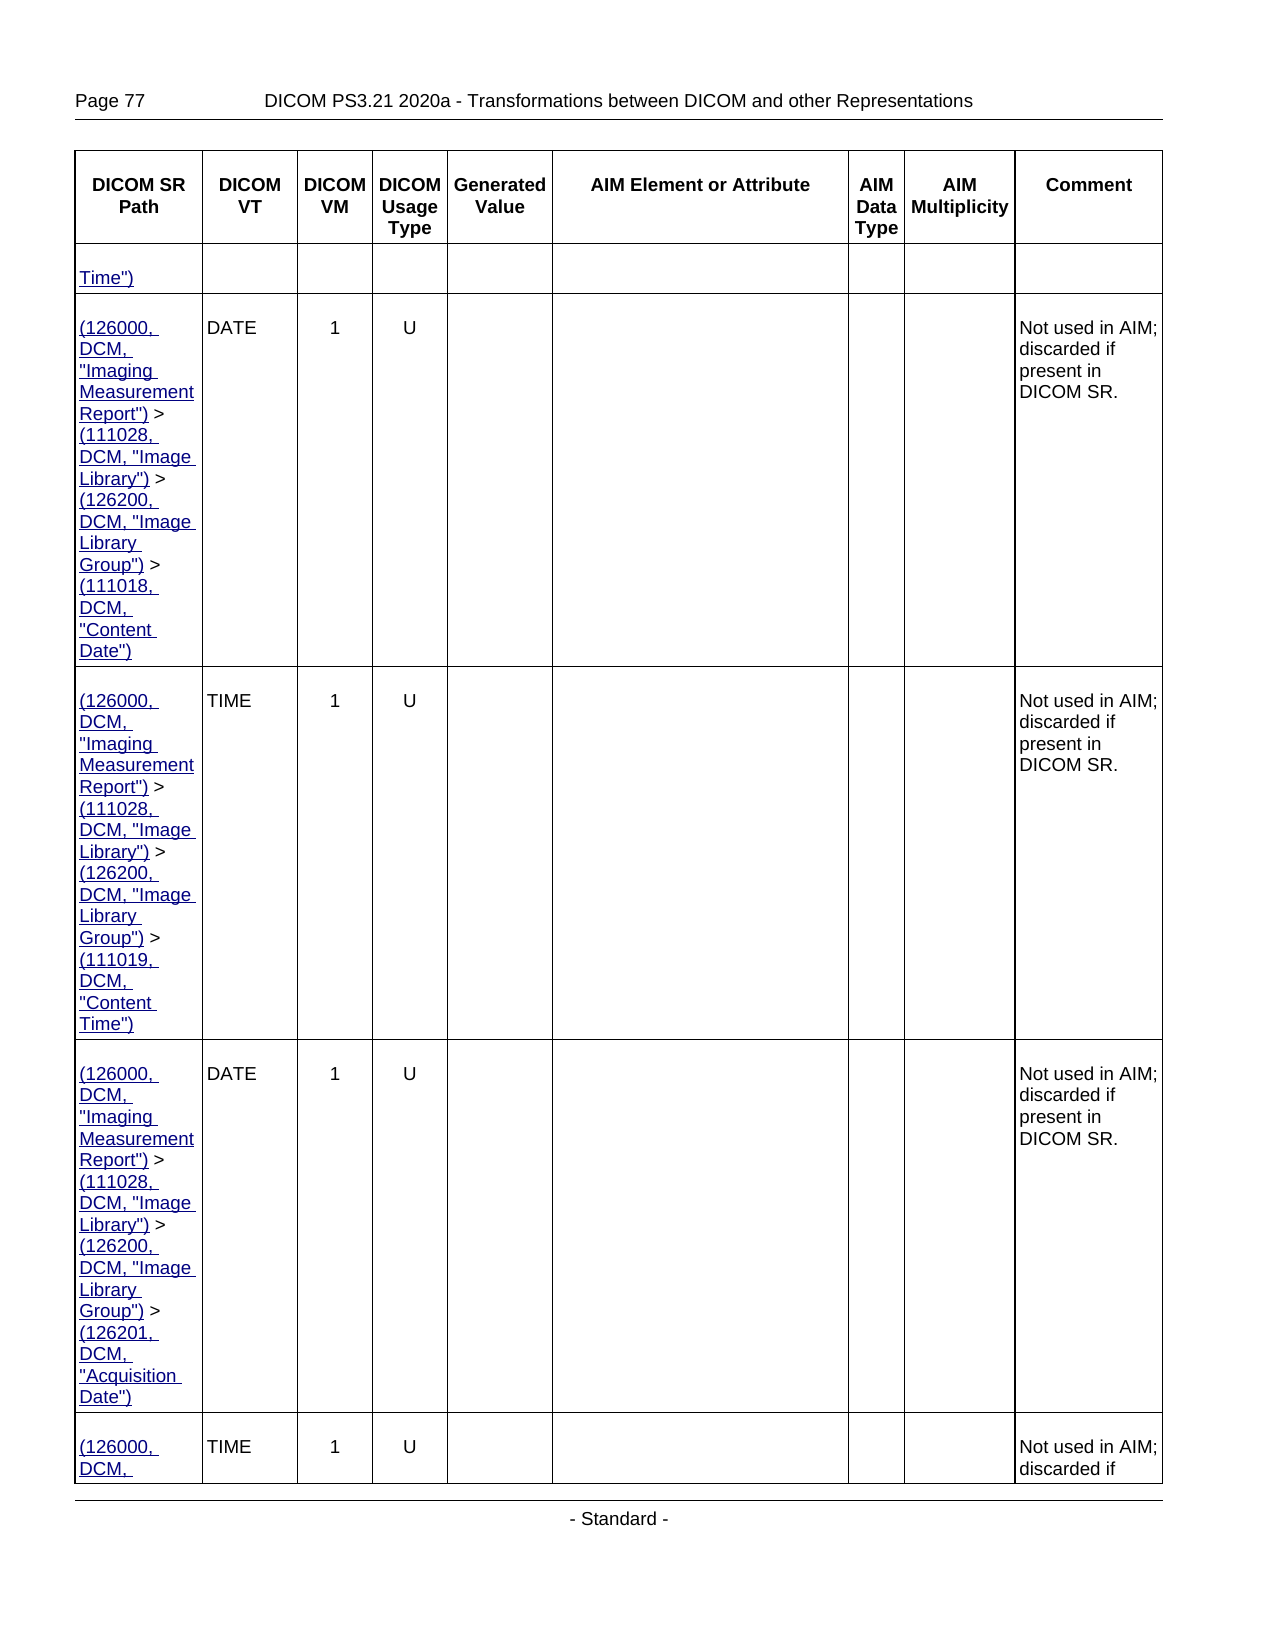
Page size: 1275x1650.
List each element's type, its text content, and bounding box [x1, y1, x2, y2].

table_cell [905, 294, 1014, 666]
table_cell 1 [298, 1040, 372, 1412]
table_cell [448, 1413, 552, 1483]
table_cell U [373, 294, 447, 666]
table_cell 1 [298, 294, 372, 666]
table_cell [849, 1413, 904, 1483]
table_cell [553, 244, 848, 292]
table_cell [905, 1040, 1014, 1412]
table_header Generated Value [448, 151, 552, 243]
table_cell [553, 1413, 848, 1483]
table_cell U [373, 1040, 447, 1412]
table_cell [553, 1040, 848, 1412]
table_header AIM Element or Attribute [553, 151, 848, 243]
table_cell (126000, DCM, "Imaging Measurement Report") > (111028, DCM, "Image Library") > (126200, DCM, "Image Library Group") > (111018, DCM, "Content Date") [76, 294, 202, 666]
table_cell U [373, 667, 447, 1039]
table_header DICOM Usage Type [373, 151, 447, 243]
table_cell [298, 244, 372, 292]
table_cell [373, 244, 447, 292]
table_cell (126000, DCM, "Imaging Measurement Report") > (111028, DCM, "Image Library") > (126200, DCM, "Image Library Group") > (126201, DCM, "Acquisition Date") [76, 1040, 202, 1412]
table_cell [448, 1040, 552, 1412]
table_cell Not used in AIM; discarded if [1016, 1413, 1162, 1483]
table_cell [448, 244, 552, 292]
table_cell Time") [76, 244, 202, 292]
table_header DICOM VT [203, 151, 297, 243]
table_cell [553, 667, 848, 1039]
table_cell [849, 294, 904, 666]
table_cell Not used in AIM; discarded if present in DICOM SR. [1016, 667, 1162, 1039]
table_cell (126000, DCM, "Imaging Measurement Report") > (111028, DCM, "Image Library") > (126200, DCM, "Image Library Group") > (111019, DCM, "Content Time") [76, 667, 202, 1039]
table_cell DATE [203, 1040, 297, 1412]
table_cell Not used in AIM; discarded if present in DICOM SR. [1016, 1040, 1162, 1412]
table_header AIM Data Type [849, 151, 904, 243]
table_header AIM Multiplicity [905, 151, 1014, 243]
table_header DICOM VM [298, 151, 372, 243]
table_cell TIME [203, 667, 297, 1039]
table_cell [448, 294, 552, 666]
table_cell TIME [203, 1413, 297, 1483]
table_cell [905, 244, 1014, 292]
table_cell [1016, 244, 1162, 292]
table_header DICOM SR Path [76, 151, 202, 243]
table_cell [448, 667, 552, 1039]
table_header Comment [1016, 151, 1162, 243]
table_cell DATE [203, 294, 297, 666]
table_cell [849, 667, 904, 1039]
table_cell [849, 244, 904, 292]
table_cell [849, 1040, 904, 1412]
table_cell Not used in AIM; discarded if present in DICOM SR. [1016, 294, 1162, 666]
table_cell [905, 1413, 1014, 1483]
table_cell [203, 244, 297, 292]
table_cell 1 [298, 1413, 372, 1483]
table_cell U [373, 1413, 447, 1483]
table_cell [553, 294, 848, 666]
table_cell 1 [298, 667, 372, 1039]
table_cell [905, 667, 1014, 1039]
table_cell (126000, DCM, [76, 1413, 202, 1483]
